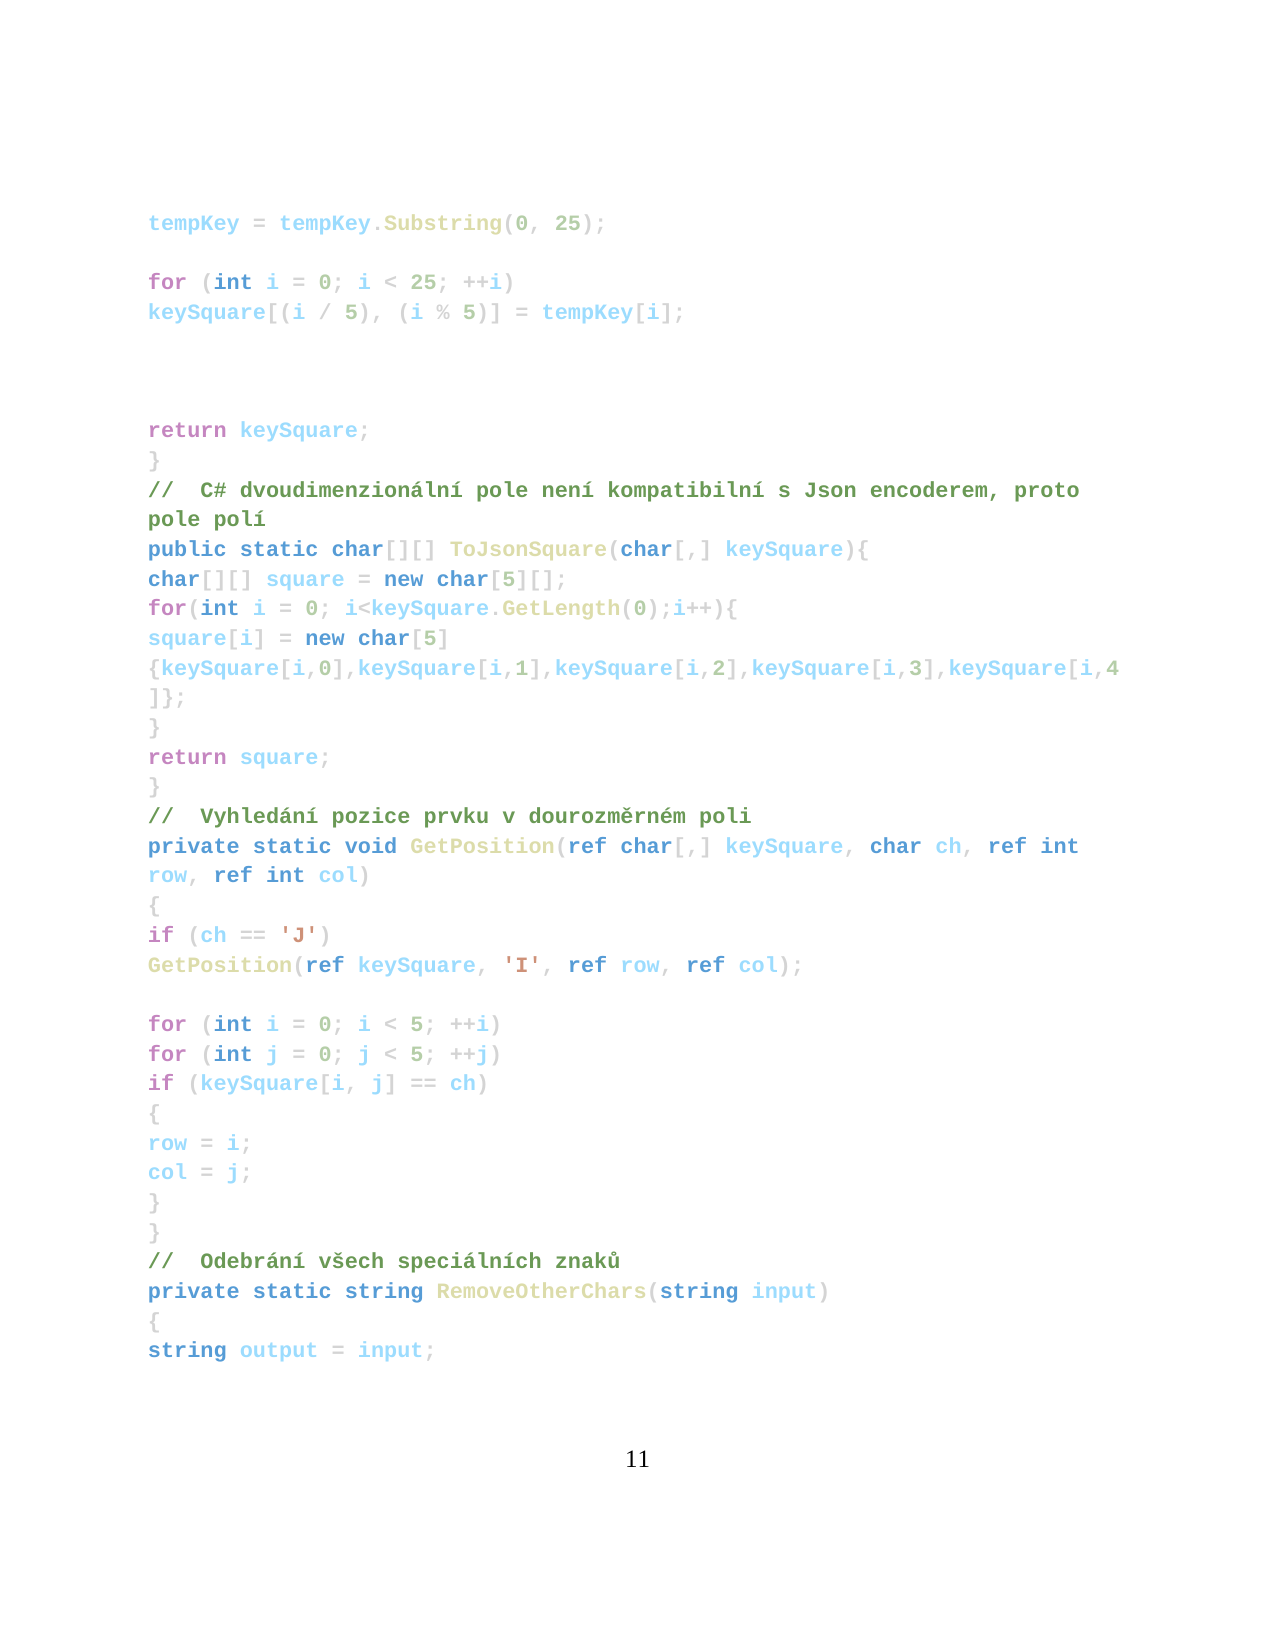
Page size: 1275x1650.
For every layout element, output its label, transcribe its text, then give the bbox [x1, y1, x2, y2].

text col = j; [148, 1157, 1127, 1186]
text } [148, 711, 1127, 741]
text { [148, 1097, 1127, 1127]
text return keySquare; [148, 414, 1127, 444]
text string output = input; [148, 1335, 1127, 1364]
text // Odebrání všech speciálních znaků [148, 1246, 1127, 1275]
text char[][] square = new char[5][]; [148, 563, 1127, 593]
text { [148, 889, 1127, 919]
text } [148, 1216, 1127, 1246]
text // Vyhledání pozice prvku v dourozměrném poli [148, 800, 1127, 830]
text public static char[][] ToJsonSquare(char[,] keySquare){ [148, 533, 1127, 563]
text for(int i = 0; i<keySquare.GetLength(0);i++){ [148, 593, 1127, 622]
text private static string RemoveOtherChars(string input) [148, 1275, 1127, 1305]
text if (ch == 'J') [148, 919, 1127, 949]
text GetPosition(ref keySquare, 'I', ref row, ref col); [148, 949, 1127, 978]
text } [148, 444, 1127, 474]
text keySquare[(i / 5), (i % 5)] = tempKey[i]; [148, 296, 1127, 326]
text return square; [148, 741, 1127, 771]
text for (int j = 0; j < 5; ++j) [148, 1038, 1127, 1068]
text row = i; [148, 1127, 1127, 1157]
text for (int i = 0; i < 5; ++i) [148, 1008, 1127, 1038]
text } [148, 771, 1127, 800]
text } [148, 1186, 1127, 1216]
text // C# dvoudimenzionální pole není kompatibilní s Json encoderem, proto pole polí [148, 474, 1127, 533]
text tempKey = tempKey.Substring(0, 25); [148, 207, 1127, 237]
text { [148, 1305, 1127, 1335]
text square[i] = new char[5] {keySquare[i,0],keySquare[i,1],keySquare[i,2],keySquare[i,3],keySquare[i,4]}; [148, 622, 1127, 711]
text for (int i = 0; i < 25; ++i) [148, 266, 1127, 296]
text if (keySquare[i, j] == ch) [148, 1068, 1127, 1097]
text private static void GetPosition(ref char[,] keySquare, char ch, ref int row, ref int col) [148, 830, 1127, 889]
